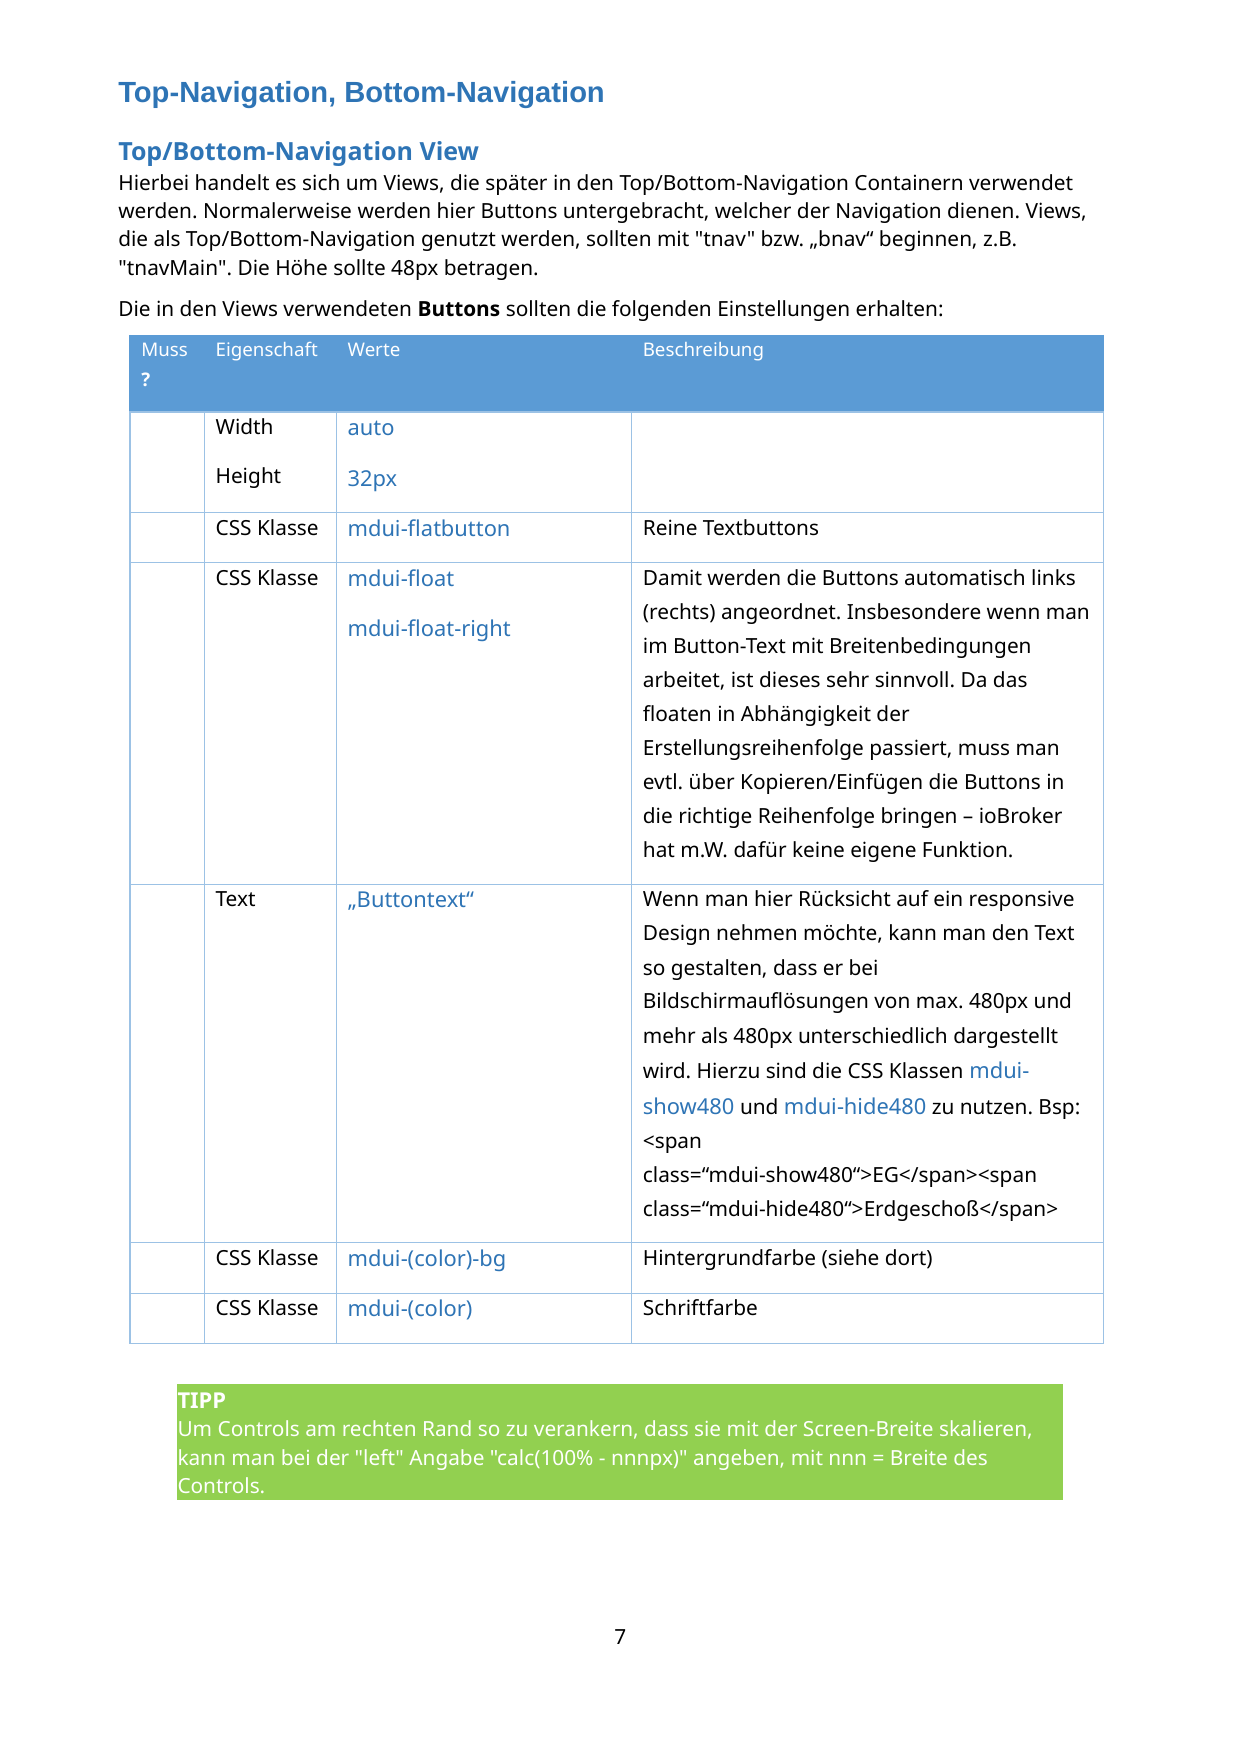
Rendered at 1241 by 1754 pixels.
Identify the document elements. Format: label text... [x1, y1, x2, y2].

table_cell mdui-float mdui-float-right [337, 563, 631, 883]
text Hierbei handelt es sich um Views, die später in den Top/Bottom-Navigation Containern verwendet werden. Normalerweise werden hier Buttons untergebracht, welcher der Navigation dienen. Views, die als Top/Bottom-Navigation genutzt werden, sollten mit "tnav" bzw. „bnav“ beginnen, z.B. "tnavMain". Die Höhe sollte 48px betragen. [118, 168, 1122, 281]
table_cell mdui-(color)-bg [337, 1243, 631, 1292]
table_cell Width Height [205, 413, 336, 512]
table_cell [131, 563, 204, 883]
table_cell [131, 1294, 204, 1343]
table_cell [131, 413, 204, 512]
table_cell [131, 1243, 204, 1292]
table_cell CSS Klasse [205, 1243, 336, 1292]
table_cell mdui-(color) [337, 1294, 631, 1343]
table_header Werte [336, 336, 631, 411]
table_cell Damit werden die Buttons automatisch links (rechts) angeordnet. Insbesondere wenn man im Button-Text mit Breitenbedingungen arbeitet, ist dieses sehr sinnvoll. Da das floaten in Abhängigkeit der Erstellungsreihenfolge passiert, muss man evtl. über Kopieren/Einfügen die Buttons in die richtige Reihenfolge bringen – ioBroker hat m.W. dafür keine eigene Funktion. [632, 563, 1103, 883]
table_cell Hintergrundfarbe (siehe dort) [632, 1243, 1103, 1292]
table_header Beschreibung [631, 336, 1103, 411]
table_cell CSS Klasse [205, 1294, 336, 1343]
subtitle Top-Navigation, Bottom-Navigation [118, 75, 1122, 108]
table_cell CSS Klasse [205, 513, 336, 562]
table_cell Reine Textbuttons [632, 513, 1103, 562]
text TIPP Um Controls am rechten Rand so zu verankern, dass sie mit der Screen-Breite skalieren, kann man bei der "left" Angabe "calc(100% - nnnpx)" angeben, mit nnn = Breite des Controls. [177, 1384, 1063, 1500]
table_header Muss? [131, 336, 204, 411]
text Die in den Views verwendeten Buttons sollten die folgenden Einstellungen erhalten: [118, 294, 1122, 322]
table_cell CSS Klasse [205, 563, 336, 883]
table_cell [131, 885, 204, 1242]
table_cell „Buttontext“ [337, 885, 631, 1242]
table_cell mdui-flatbutton [337, 513, 631, 562]
table_cell Text [205, 885, 336, 1242]
table_cell Wenn man hier Rücksicht auf ein responsive Design nehmen möchte, kann man den Text so gestalten, dass er bei Bildschirmauflösungen von max. 480px und mehr als 480px unterschiedlich dargestellt wird. Hierzu sind die CSS Klassen mdui-show480 und mdui-hide480 zu nutzen. Bsp: <span class=“mdui-show480“>EG</span><span class=“mdui-hide480“>Erdgeschoß</span> [632, 885, 1103, 1242]
table_cell Schriftfarbe [632, 1294, 1103, 1343]
table_header Eigenschaft [204, 336, 336, 411]
table_cell auto 32px [337, 413, 631, 512]
table_cell [632, 413, 1103, 512]
subtitle Top/Bottom-Navigation View [118, 133, 1122, 168]
table_cell [131, 513, 204, 562]
